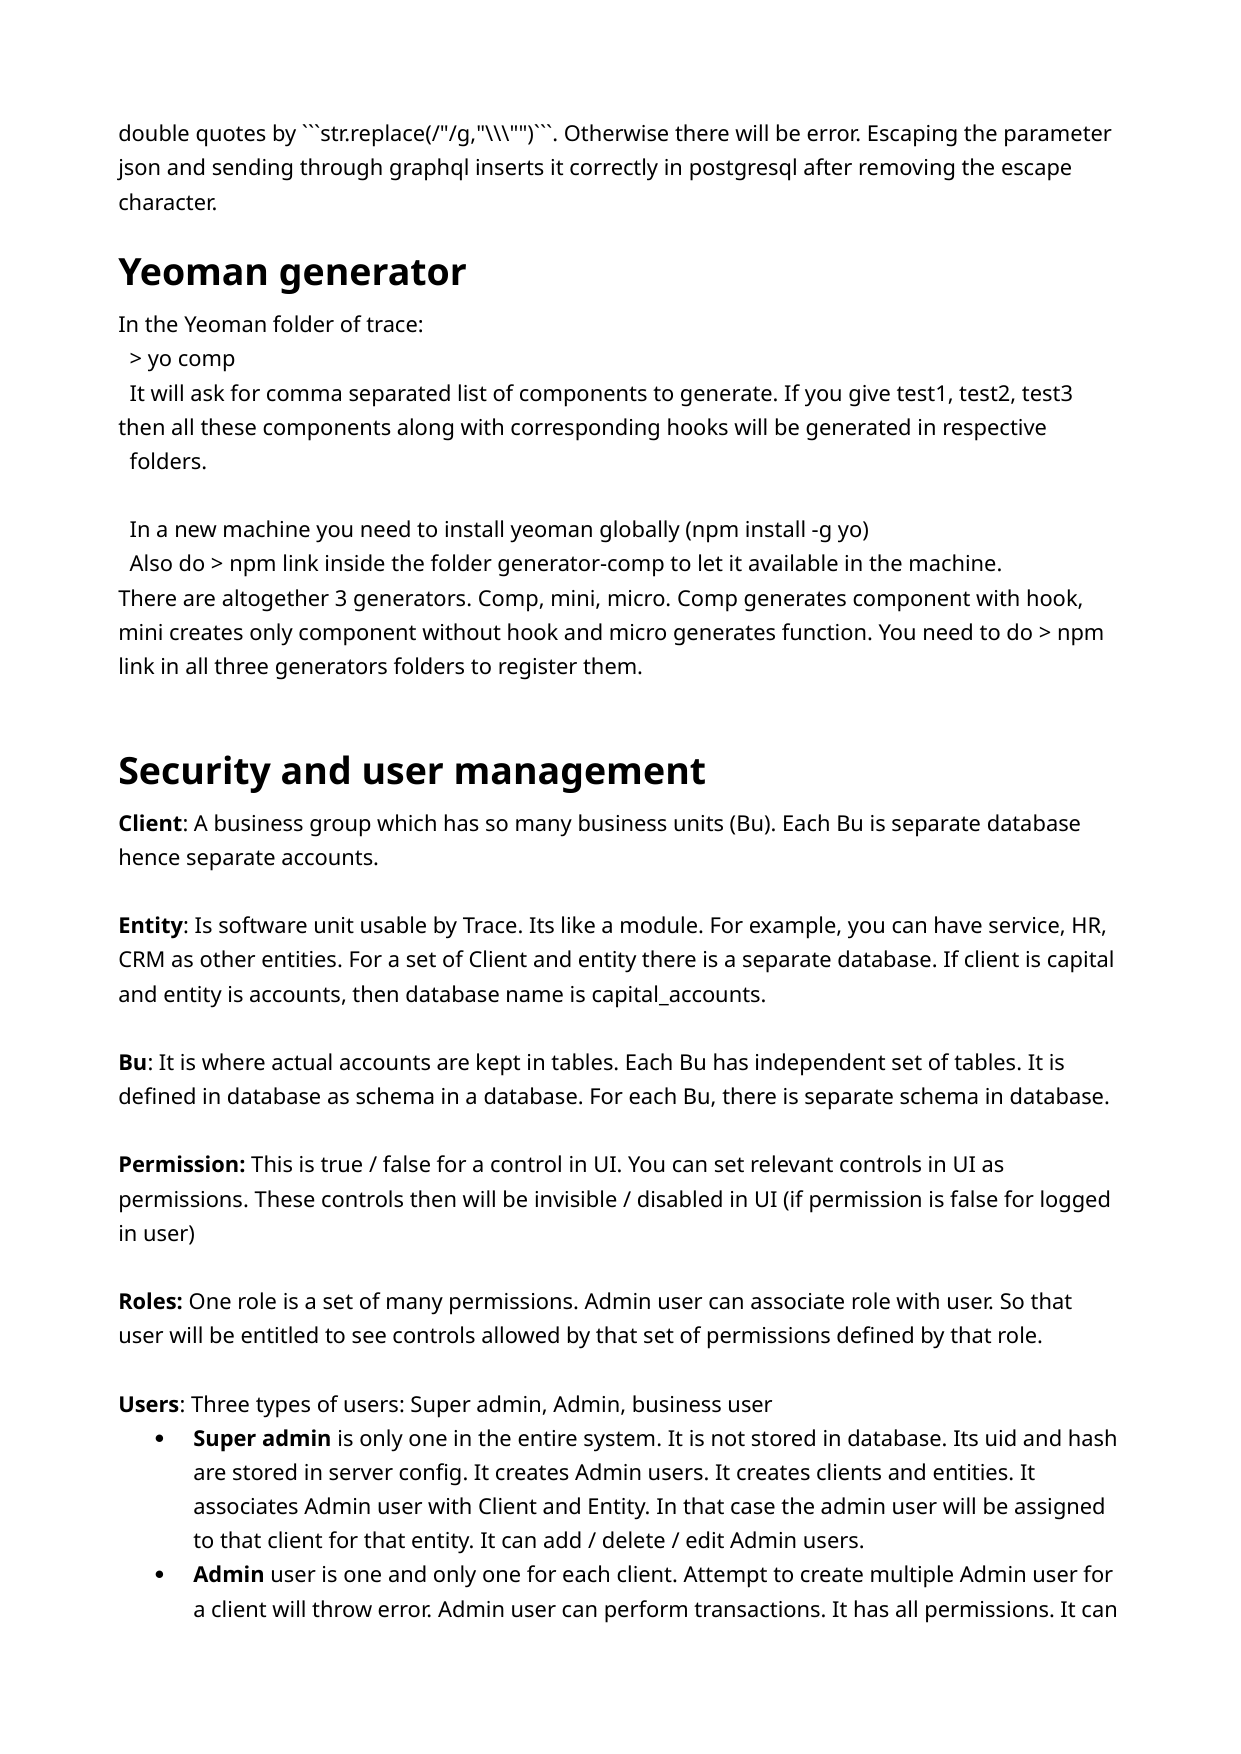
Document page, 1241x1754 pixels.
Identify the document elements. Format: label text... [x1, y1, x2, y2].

text > yo comp [118, 343, 1122, 373]
list Super admin is only one in the entire system. It is not stored in database. Its uid and hash are stored in server config. It creates Admin users. It creates clients and entities. It associates Admin user with Client and Entity. In that case the admin user will be assigned to that client for that entity. It can add / delete / edit Admin users. [156, 1423, 1122, 1555]
text Users: Three types of users: Super admin, Admin, business user [118, 1388, 1122, 1418]
text folders. [118, 446, 1122, 476]
text There are altogether 3 generators. Comp, mini, micro. Comp generates component with hook, mini creates only component without hook and micro generates function. You need to do > npm link in all three generators folders to register them. [118, 582, 1122, 681]
text It will ask for comma separated list of components to generate. If you give test1, test2, test3 then all these components along with corresponding hooks will be generated in respective [118, 377, 1122, 441]
text Bu: It is where actual accounts are kept in tables. Each Bu has independent set of tables. It is defined in database as schema in a database. For each Bu, there is separate schema in database. [118, 1047, 1122, 1111]
text In the Yeoman folder of trace: [118, 309, 1122, 339]
text Entity: Is software unit usable by Trace. Its like a module. For example, you can have service, HR, CRM as other entities. For a set of Client and entity there is a separate database. If client is capital and entity is accounts, then database name is capital_accounts. [118, 910, 1122, 1008]
text Roles: One role is a set of many permissions. Admin user can associate role with user. So that user will be entitled to see controls allowed by that set of permissions defined by that role. [118, 1286, 1122, 1350]
text Client: A business group which has so many business units (Bu). Each Bu is separate database hence separate accounts. [118, 808, 1122, 872]
list Admin user is one and only one for each client. Attempt to create multiple Admin user for a client will throw error. Admin user can perform transactions. It has all permissions. It can [156, 1559, 1122, 1623]
text Also do > npm link inside the folder generator-comp to let it available in the machine. [118, 548, 1122, 578]
text In a new machine you need to install yeoman globally (npm install -g yo) [118, 514, 1122, 544]
subtitle Yeoman generator [118, 246, 1122, 297]
subtitle Security and user management [118, 744, 1122, 795]
text double quotes by ```str.replace(/"/g,"\\\"")```. Otherwise there will be error. Escaping the parameter json and sending through graphql inserts it correctly in postgresql after removing the escape character. [118, 118, 1122, 216]
text Permission: This is true / false for a control in UI. You can set relevant controls in UI as permissions. These controls then will be invisible / disabled in UI (if permission is false for logged in user) [118, 1149, 1122, 1247]
